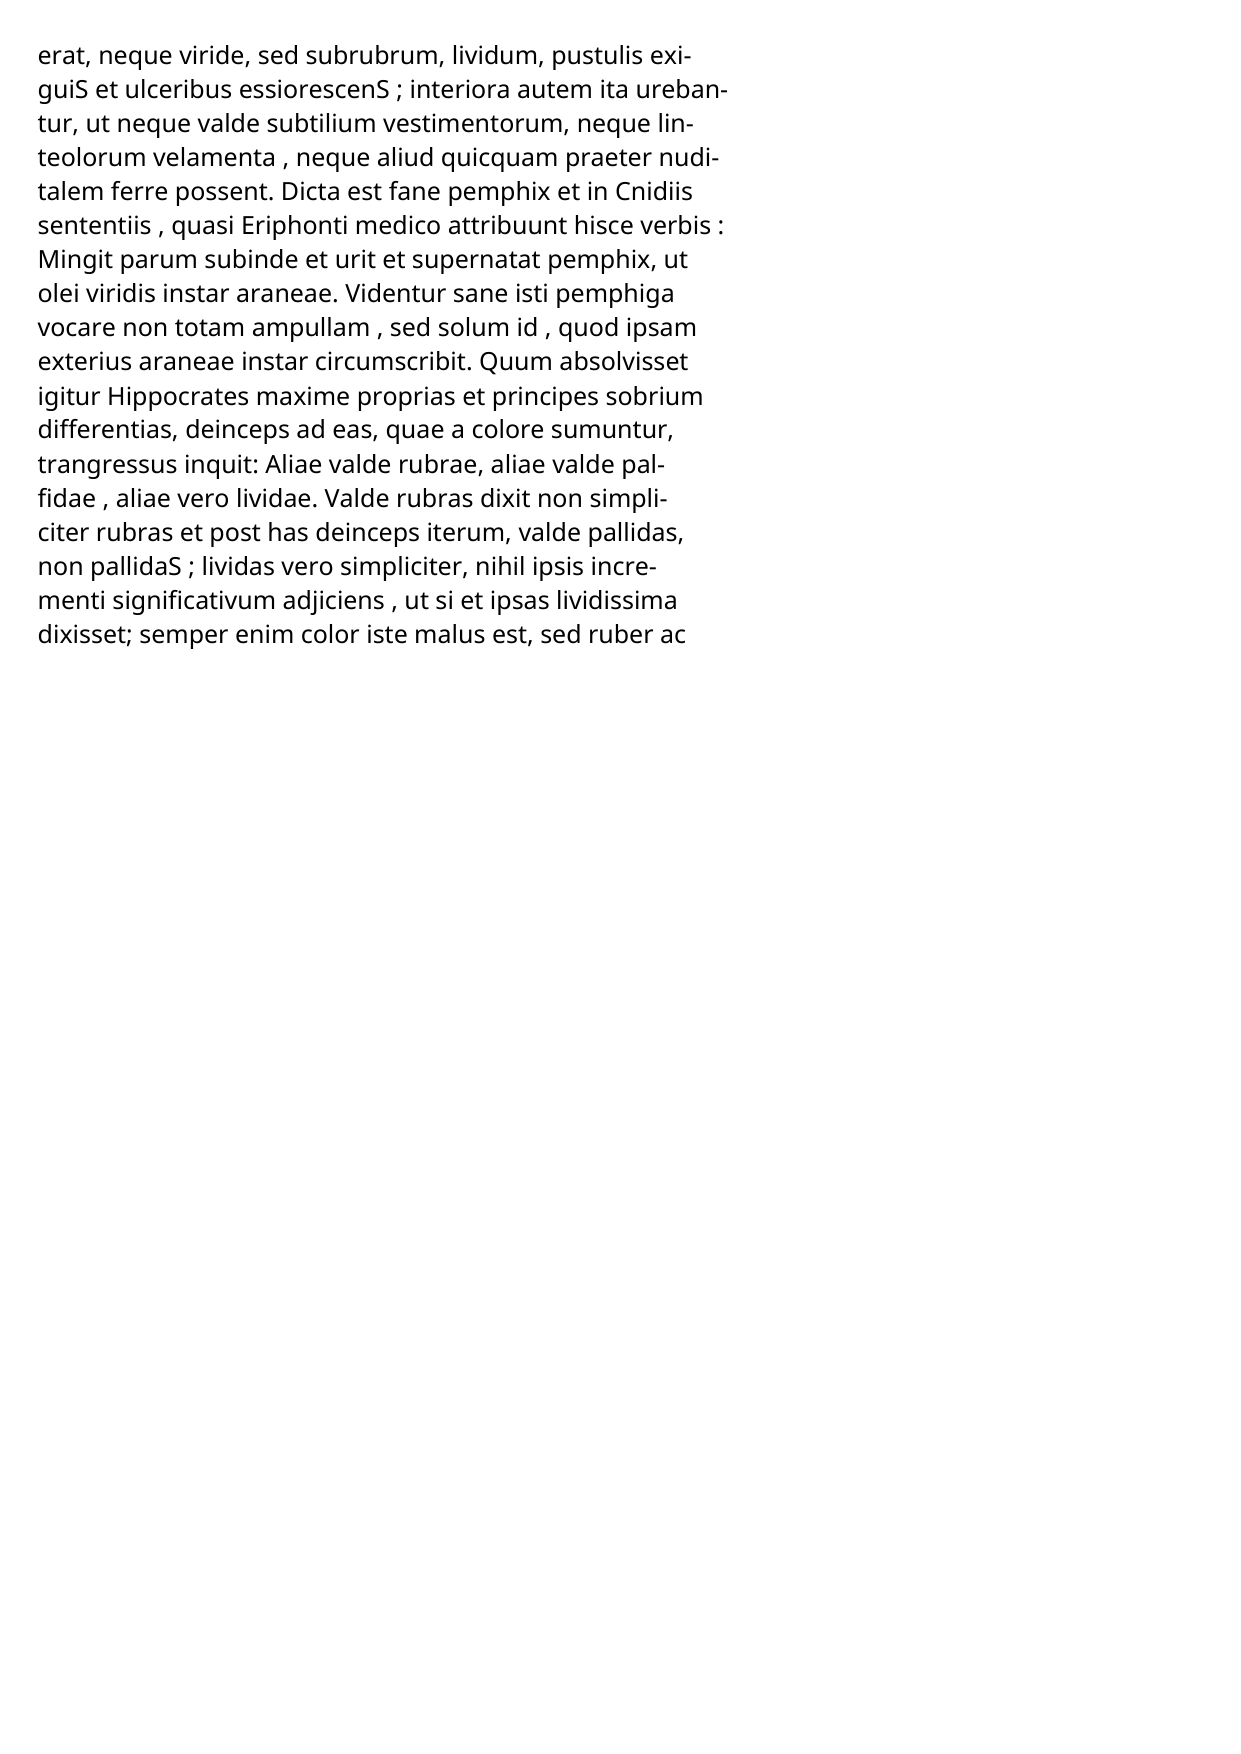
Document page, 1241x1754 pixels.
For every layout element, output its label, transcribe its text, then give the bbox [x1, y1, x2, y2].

text erat, neque viride, sed subrubrum, lividum, pustulis exi- guiS et ulceribus essiorescenS ; interiora autem ita ureban- tur, ut neque valde subtilium vestimentorum, neque lin- teolorum velamenta , neque aliud quicquam praeter nudi- talem ferre possent. Dicta est fane pemphix et in Cnidiis sententiis , quasi Eriphonti medico attribuunt hisce verbis : Mingit parum subinde et urit et supernatat pemphix, ut olei viridis instar araneae. Videntur sane isti pemphiga vocare non totam ampullam , sed solum id , quod ipsam exterius araneae instar circumscribit. Quum absolvisset igitur Hippocrates maxime proprias et principes sobrium differentias, deinceps ad eas, quae a colore sumuntur, trangressus inquit: Aliae valde rubrae, aliae valde pal- fidae , aliae vero lividae. Valde rubras dixit non simpli- citer rubras et post has deinceps iterum, valde pallidas, non pallidaS ; lividas vero simpliciter, nihil ipsis incre- menti significativum adjiciens , ut si et ipsas lividissima dixisset; semper enim color iste malus est, sed ruber ac [37, 37, 1203, 651]
